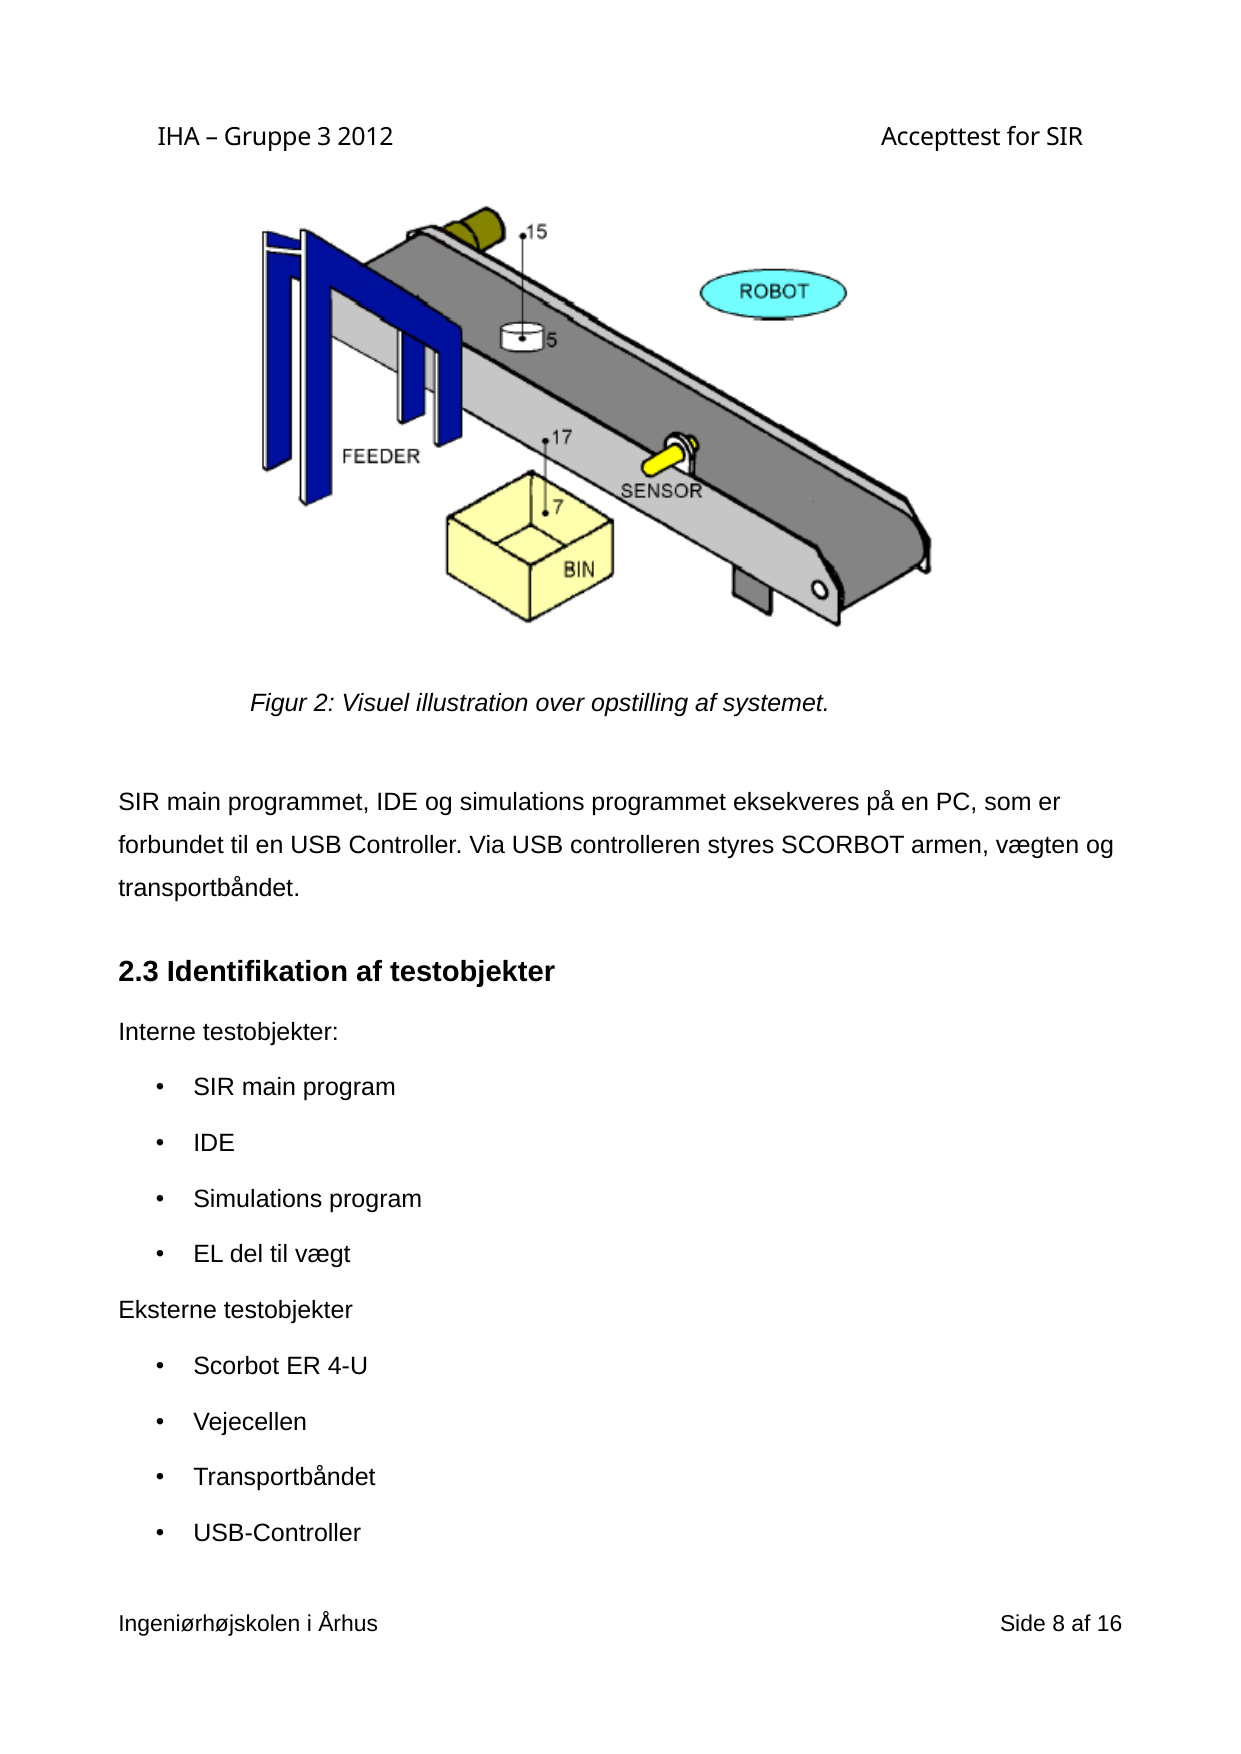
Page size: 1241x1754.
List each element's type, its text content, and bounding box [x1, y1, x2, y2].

list Transportbåndet [156, 1462, 1122, 1491]
list Simulations program [156, 1184, 1122, 1212]
text SIR main programmet, IDE og simulations programmet eksekveres på en PC, som er forbundet til en USB Controller. Via USB controlleren styres SCORBOT armen, vægten og transportbåndet. [118, 787, 1122, 902]
list IDE [156, 1128, 1122, 1157]
list Scorbot ER 4-U [156, 1351, 1122, 1379]
text Interne testobjekter: [118, 1017, 1122, 1045]
list SIR main program [156, 1072, 1122, 1101]
list USB-Controller [156, 1518, 1122, 1547]
subtitle 2.3 Identifikation af testobjekter [118, 954, 1122, 987]
list EL del til vægt [156, 1239, 1122, 1268]
picture [250, 194, 991, 689]
text Eksterne testobjekter [118, 1295, 1122, 1324]
text Figur 2: Visuel illustration over opstilling af systemet. [250, 689, 991, 717]
list Vejecellen [156, 1406, 1122, 1435]
